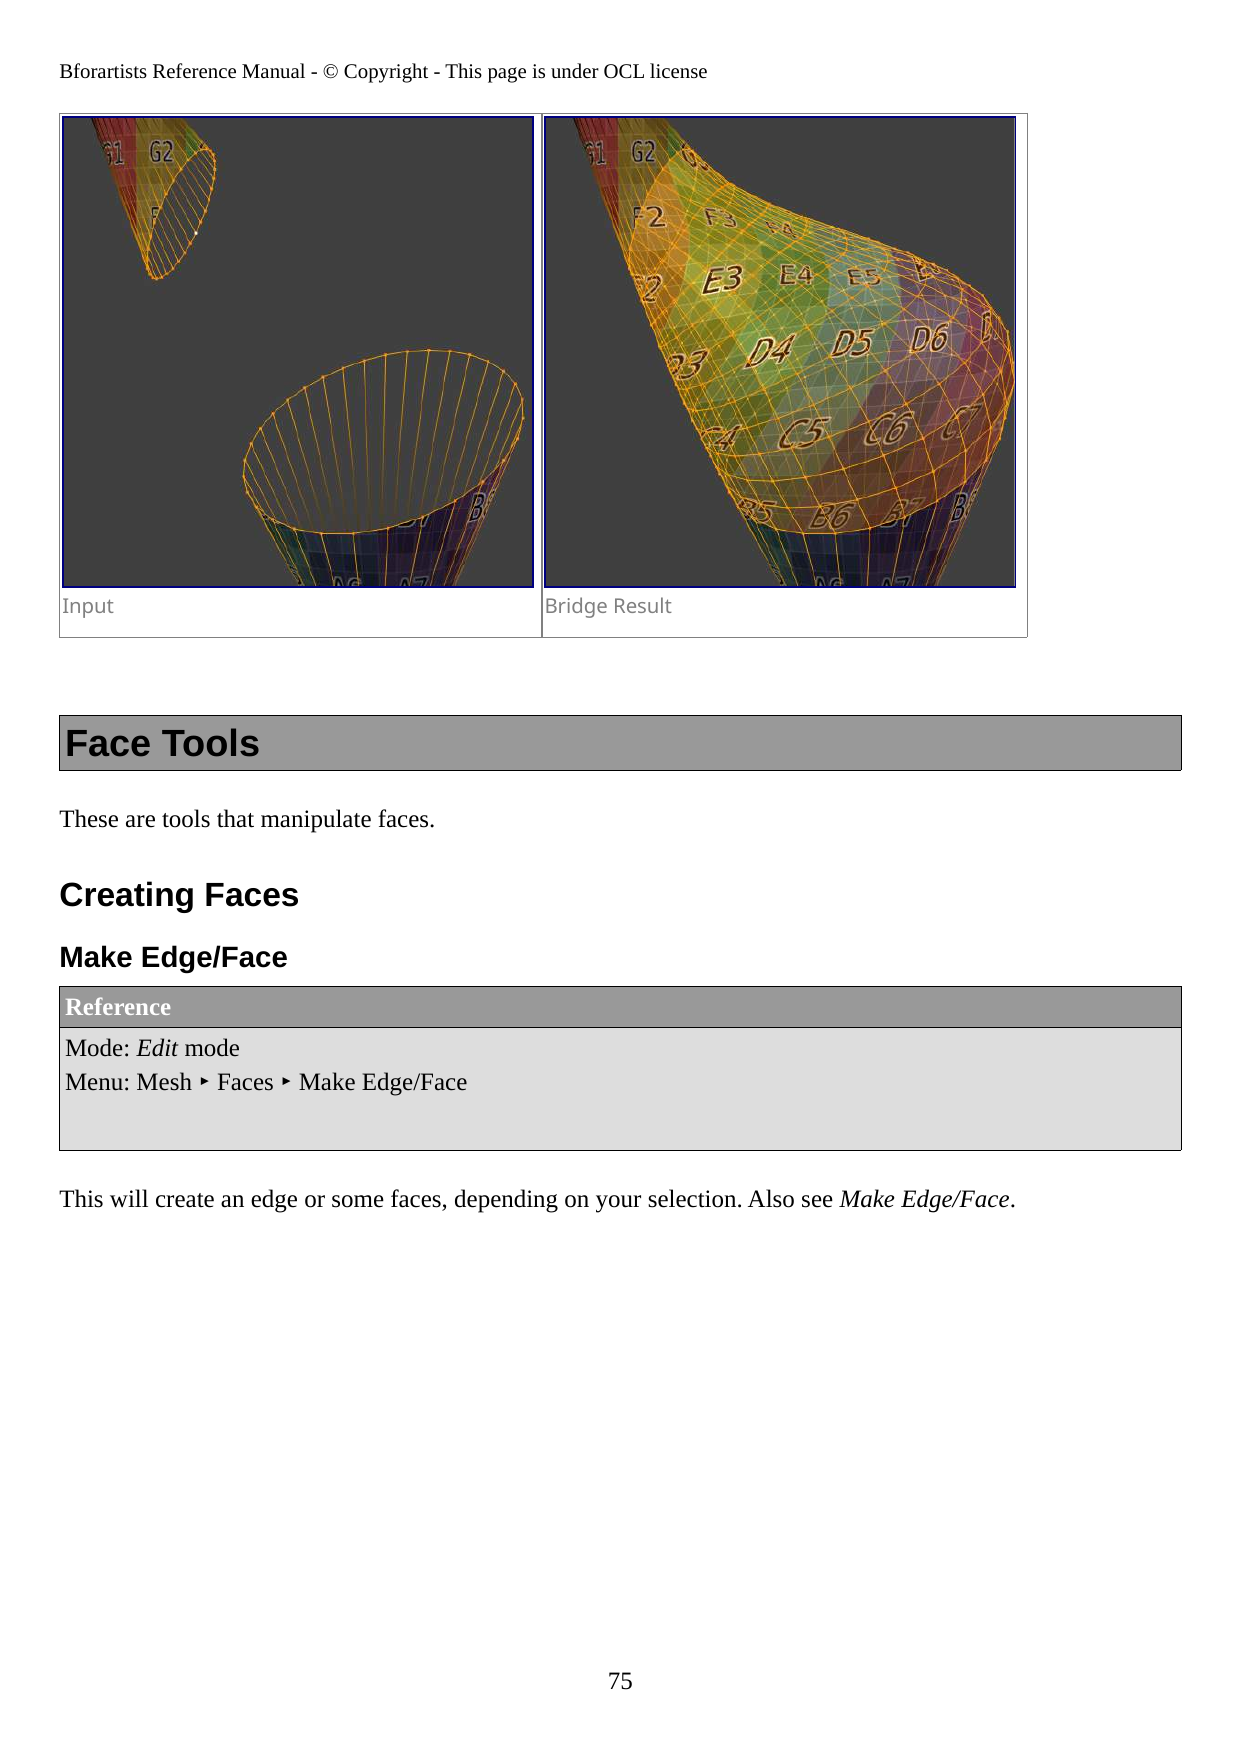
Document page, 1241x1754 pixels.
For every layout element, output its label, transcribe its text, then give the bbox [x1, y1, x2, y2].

table_header Input [60, 114, 541, 637]
table_cell Mode: Edit mode Menu: Mesh ‣ Faces ‣ Make Edge/Face [60, 1028, 1181, 1150]
picture [64, 118, 532, 586]
text These are tools that manipulate faces. [59, 804, 1181, 833]
table_header Reference [60, 987, 1181, 1027]
table_header Bridge Result [543, 114, 1027, 637]
table_header Face Tools [60, 716, 1181, 770]
text This will create an edge or some faces, depending on your selection. Also see Make Edge/Face. [59, 1184, 1181, 1213]
subtitle Make Edge/Face [59, 940, 1181, 974]
picture [546, 118, 1015, 586]
subtitle Creating Faces [59, 874, 1181, 913]
